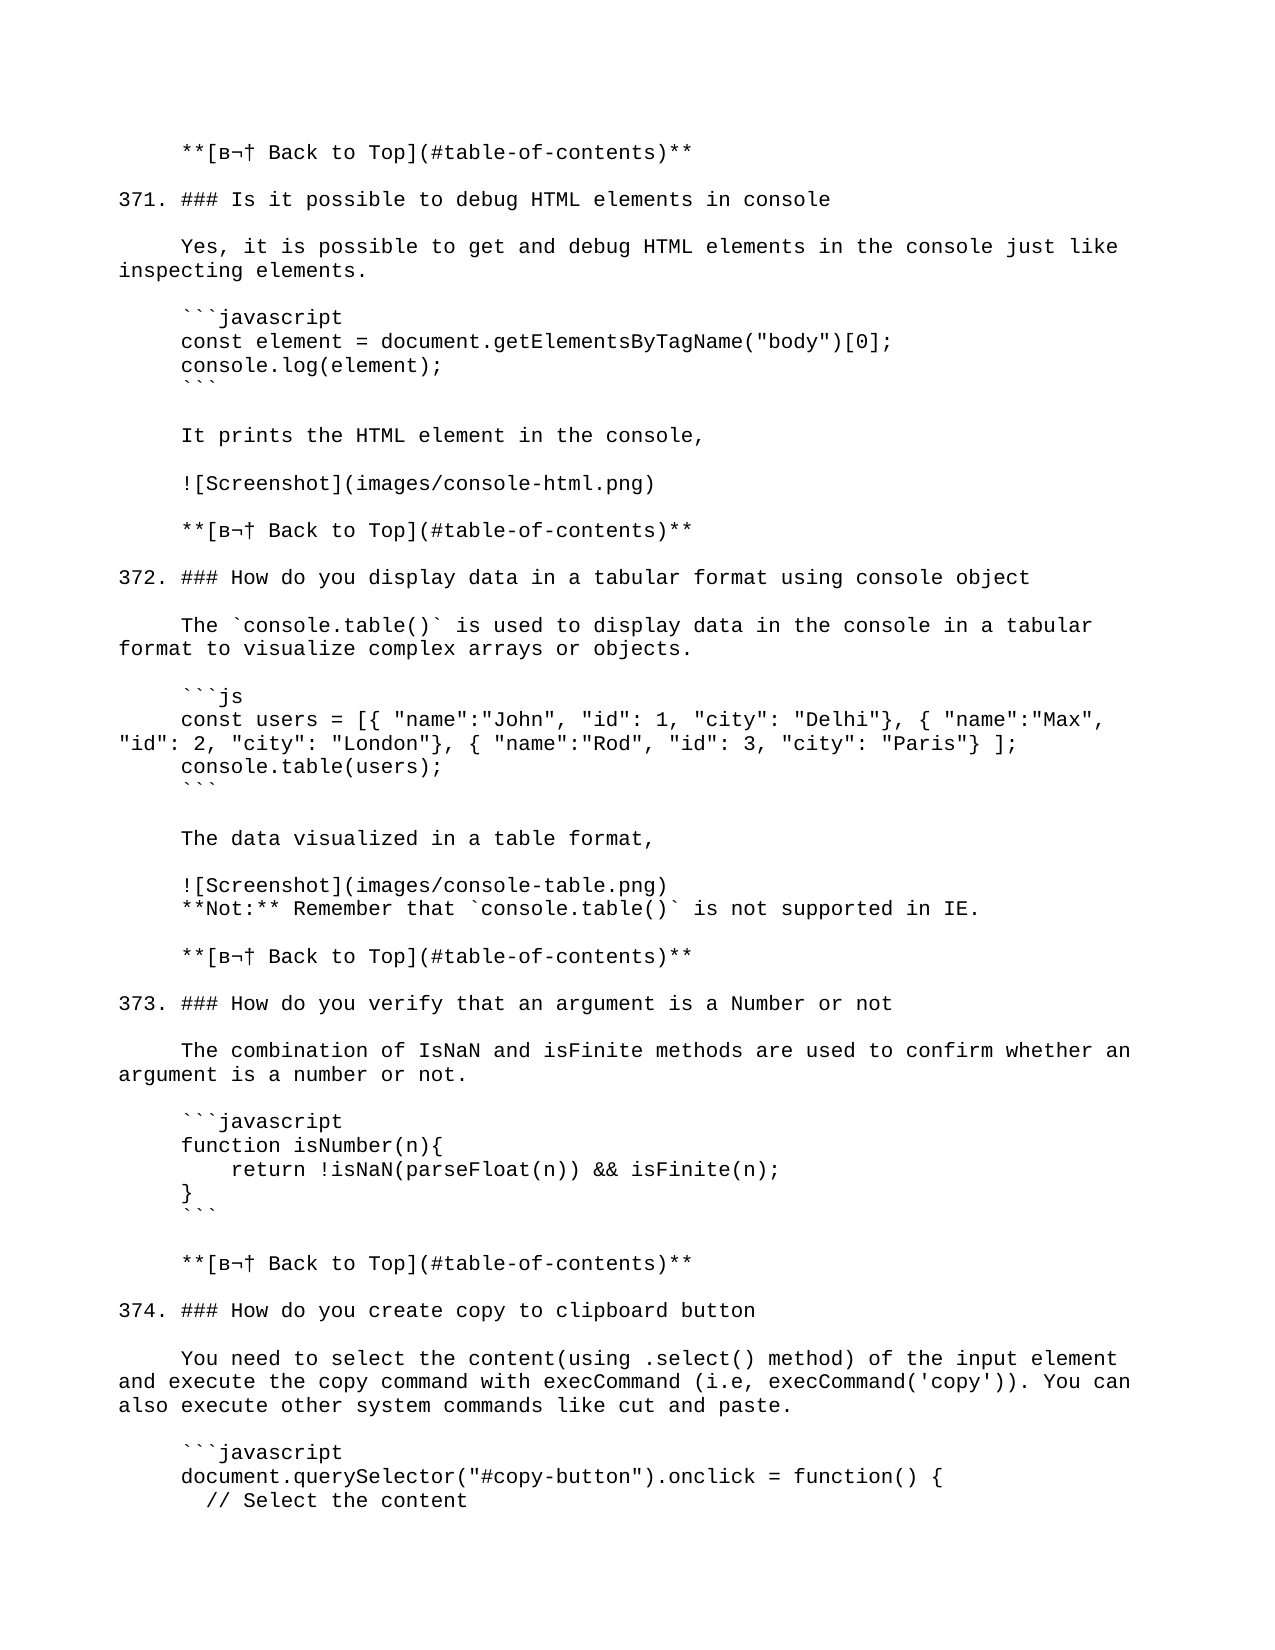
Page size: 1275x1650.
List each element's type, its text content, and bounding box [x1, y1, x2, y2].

text Yes, it is possible to get and debug HTML elements in the console just like inspecting elements. [118, 236, 1157, 284]
text ```javascript [118, 1111, 1157, 1135]
text 374. ### How do you create copy to clipboard button [118, 1300, 1157, 1324]
text // Select the content [118, 1489, 1157, 1513]
text const users = [{ "name":"John", "id": 1, "city": "Delhi"}, { "name":"Max", "id": 2, "city": "London"}, { "name":"Rod", "id": 3, "city": "Paris"} ]; [118, 709, 1157, 757]
text ```js [118, 686, 1157, 709]
text **[в¬† Back to Top](#table-of-contents)** [118, 946, 1157, 969]
text return !isNaN(parseFloat(n)) && isFinite(n); [118, 1158, 1157, 1182]
text ``` [118, 1206, 1157, 1229]
text The combination of IsNaN and isFinite methods are used to confirm whether an argument is a number or not. [118, 1040, 1157, 1088]
text 371. ### Is it possible to debug HTML elements in console [118, 189, 1157, 213]
text **[в¬† Back to Top](#table-of-contents)** [118, 520, 1157, 544]
text 373. ### How do you verify that an argument is a Number or not [118, 993, 1157, 1017]
text ```javascript [118, 307, 1157, 331]
text 372. ### How do you display data in a tabular format using console object [118, 567, 1157, 591]
text document.querySelector("#copy-button").onclick = function() { [118, 1466, 1157, 1489]
text ``` [118, 378, 1157, 402]
text } [118, 1182, 1157, 1206]
text The `console.table()` is used to display data in the console in a tabular format to visualize complex arrays or objects. [118, 615, 1157, 662]
text You need to select the content(using .select() method) of the input element and execute the copy command with execCommand (i.e, execCommand('copy')). You can also execute other system commands like cut and paste. [118, 1348, 1157, 1419]
text ```javascript [118, 1442, 1157, 1466]
text function isNumber(n){ [118, 1135, 1157, 1158]
text console.log(element); [118, 354, 1157, 378]
text const element = document.getElementsByTagName("body")[0]; [118, 331, 1157, 354]
text It prints the HTML element in the console, [118, 426, 1157, 449]
text **Not:** Remember that `console.table()` is not supported in IE. [118, 898, 1157, 922]
text The data visualized in a table format, [118, 827, 1157, 851]
text **[в¬† Back to Top](#table-of-contents)** [118, 142, 1157, 165]
text ![Screenshot](images/console-html.png) [118, 473, 1157, 496]
text ![Screenshot](images/console-table.png) [118, 875, 1157, 898]
text **[в¬† Back to Top](#table-of-contents)** [118, 1253, 1157, 1277]
text ``` [118, 780, 1157, 804]
text console.table(users); [118, 757, 1157, 780]
